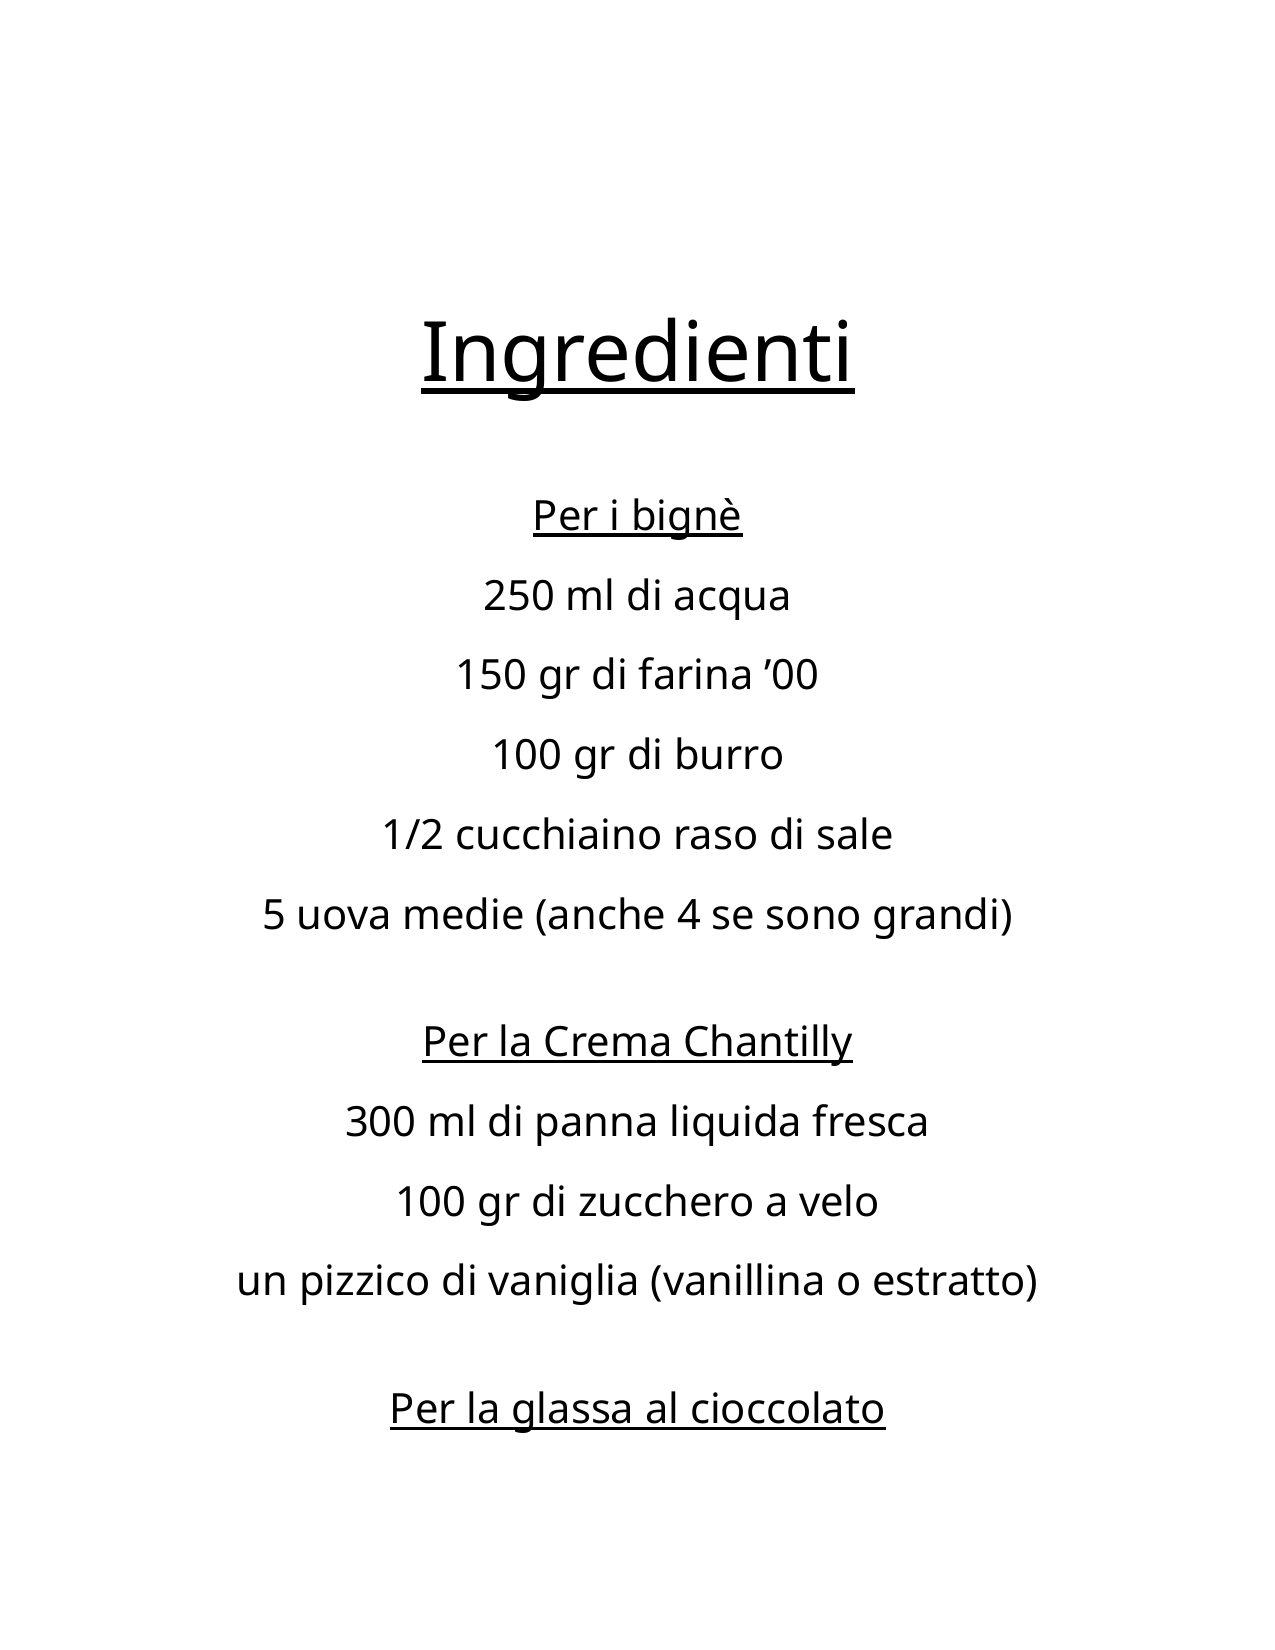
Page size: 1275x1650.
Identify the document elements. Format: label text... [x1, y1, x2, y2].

text Per la glassa al cioccolato [150, 1379, 1125, 1435]
text Per la Crema Chantilly [150, 1012, 1125, 1069]
text Ingredienti [150, 293, 1125, 406]
text 250 ml di acqua [150, 565, 1125, 622]
text 150 gr di farina ’00 [150, 645, 1125, 702]
text 1/2 cucchiaino raso di sale [150, 805, 1125, 861]
text 5 uova medie (anche 4 se sono grandi) [150, 884, 1125, 941]
text 100 gr di burro [150, 725, 1125, 782]
text 300 ml di panna liquida fresca [150, 1092, 1125, 1148]
text 100 gr di zucchero a velo [150, 1171, 1125, 1228]
text un pizzico di vaniglia (vanillina o estratto) [150, 1251, 1125, 1308]
text Per i bignè [150, 486, 1125, 542]
